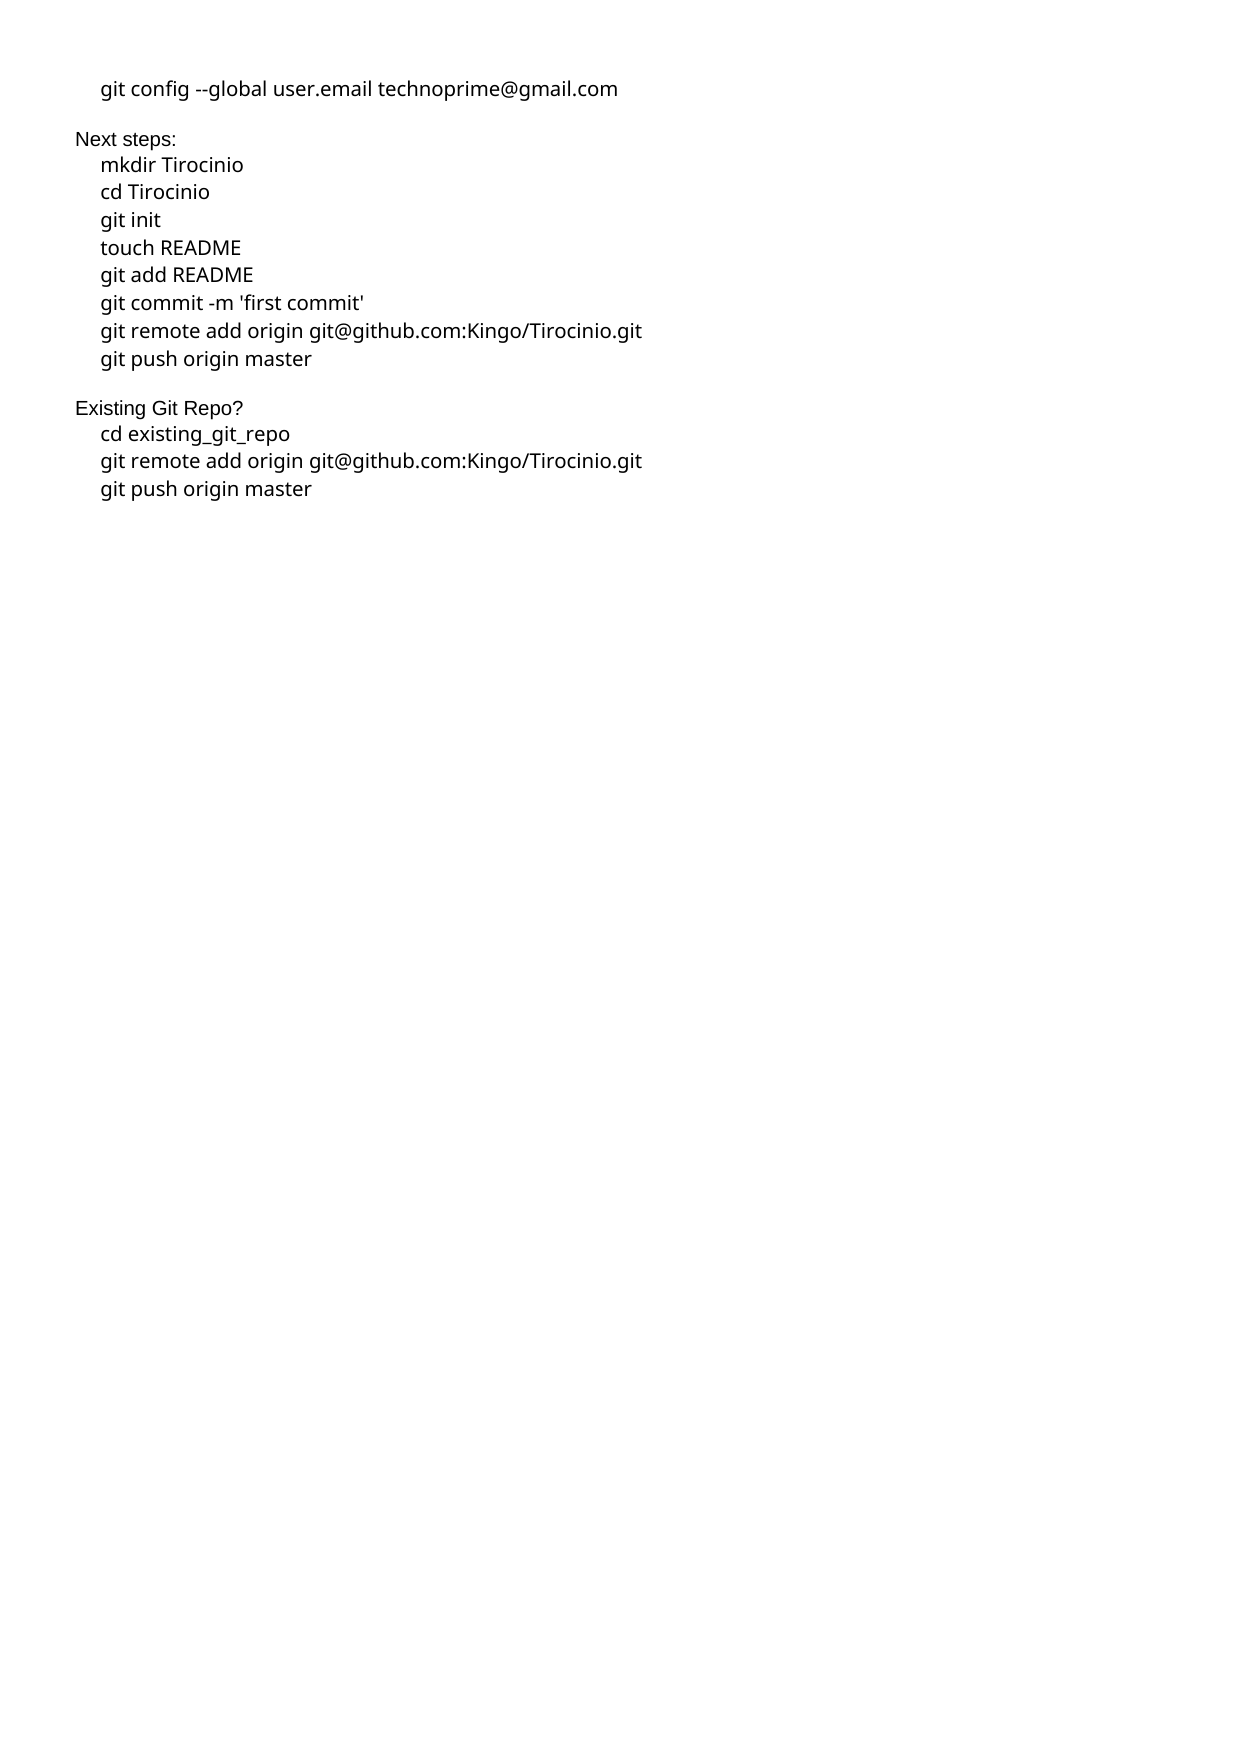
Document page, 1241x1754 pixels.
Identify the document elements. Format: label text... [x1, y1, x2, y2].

text git config --global user.email technoprime@gmail.com [75, 75, 1162, 103]
text cd Tirocinio [75, 178, 1162, 206]
text git push origin master [75, 475, 1162, 503]
text mkdir Tirocinio [75, 150, 1162, 178]
text git remote add origin git@github.com:Kingo/Tirocinio.git [75, 447, 1162, 475]
text cd existing_git_repo [75, 419, 1162, 447]
text git init [75, 206, 1162, 233]
text touch README [75, 233, 1162, 261]
subtitle Existing Git Repo? [75, 396, 1162, 419]
subtitle Next steps: [75, 127, 1162, 150]
text git push origin master [75, 344, 1162, 372]
text git add README [75, 261, 1162, 289]
text git commit -m 'first commit' [75, 289, 1162, 316]
text git remote add origin git@github.com:Kingo/Tirocinio.git [75, 316, 1162, 344]
